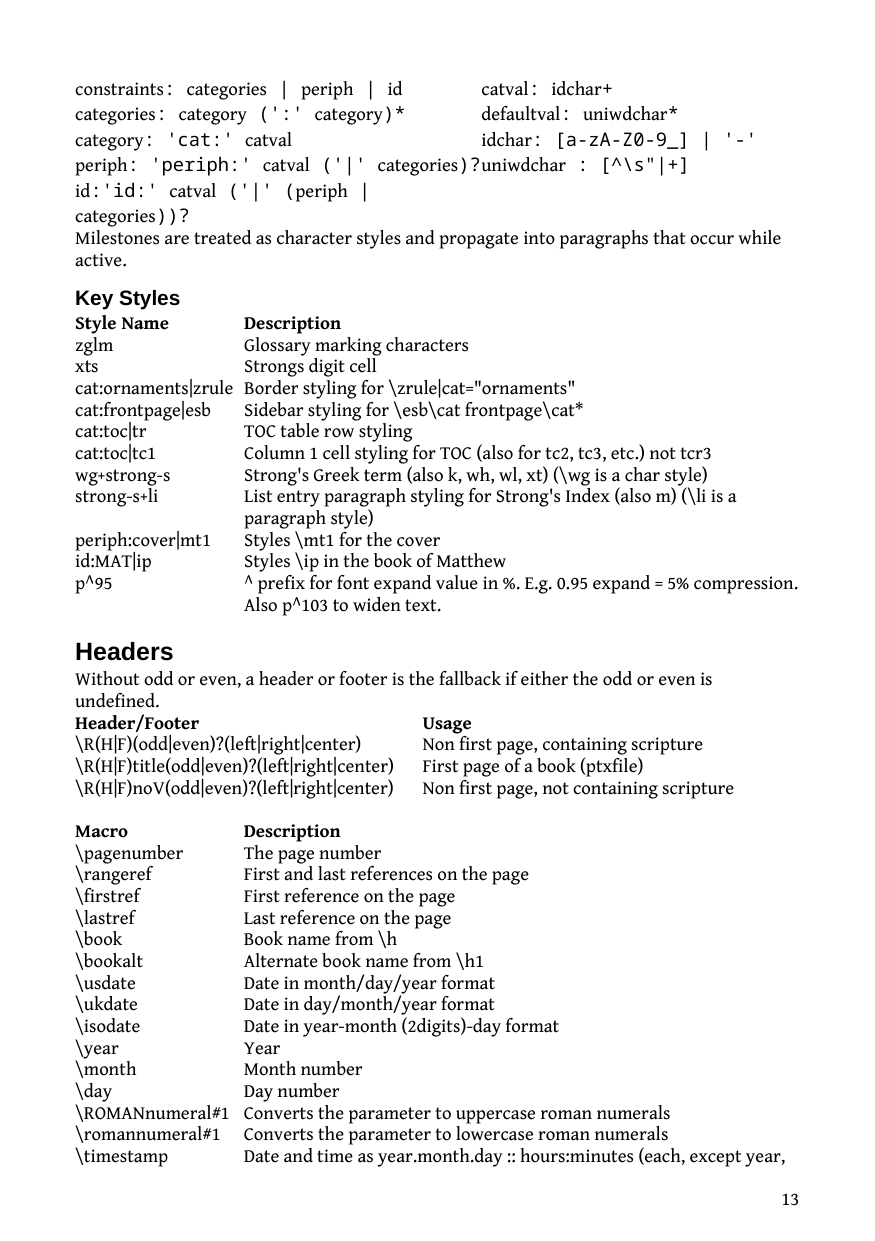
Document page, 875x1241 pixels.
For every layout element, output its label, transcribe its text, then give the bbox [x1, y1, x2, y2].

table_cell \R(H|F)(odd|even)?(left|right|center) [75, 734, 422, 756]
table_header Style Name [75, 313, 244, 335]
table_cell \romannumeral#1 [75, 1124, 243, 1146]
table_cell id:MAT|ip [75, 552, 244, 573]
table_cell Day number [244, 1081, 799, 1103]
table_cell cat:toc|tr [75, 422, 244, 443]
table_header catval: idchar+ defaultval: uniwdchar* idchar: [a-zA-Z0-9_] | '-' uniwdchar : [^\s"|+] [481, 75, 797, 228]
table_cell \isodate [75, 1016, 243, 1038]
table_cell \year [75, 1038, 243, 1059]
table_cell Alternate book name from \h1 [244, 951, 799, 973]
table_header Macro [75, 821, 243, 843]
table_cell \R(H|F)title(odd|even)?(left|right|center) [75, 756, 422, 778]
table_cell Sidebar styling for \esb\cat frontpage\cat* [244, 400, 799, 422]
text Without odd or even, a header or footer is the fallback if either the odd or even is undefined. [75, 669, 799, 713]
table_header Header/Footer [75, 713, 422, 734]
table_cell Non first page, not containing scripture [422, 778, 799, 799]
table_cell cat:frontpage|esb [75, 400, 244, 422]
subtitle Headers [75, 637, 799, 666]
table_cell cat:toc|tc1 [75, 443, 244, 465]
table_cell First page of a book (ptxfile) [422, 756, 799, 778]
table_cell Column 1 cell styling for TOC (also for tc2, tc3, etc.) not tcr3 [244, 443, 799, 465]
table_cell \R(H|F)noV(odd|even)?(left|right|center) [75, 778, 422, 799]
table_header constraints: categories | periph | id categories: category (':' category)* category: 'cat:' catval periph: 'periph:' catval ('|' categories)? id:'id:' catval ('|' (periph | categories))? [75, 75, 481, 228]
table_cell p^95 [75, 573, 244, 617]
table_cell \usdate [75, 973, 243, 994]
table_cell TOC table row styling [244, 422, 799, 443]
table_cell Styles \mt1 for the cover [244, 530, 799, 552]
table_cell Date and time as year.month.day :: hours:minutes (each, except year, [244, 1146, 799, 1168]
table_cell \firstref [75, 886, 243, 908]
table_cell Glossary marking characters [244, 335, 799, 357]
table_cell \day [75, 1081, 243, 1103]
table_cell \ukdate [75, 994, 243, 1016]
table_cell Last reference on the page [244, 908, 799, 929]
table_cell xts [75, 357, 244, 378]
table_header Usage [422, 713, 799, 734]
table_cell Date in year-month (2digits)-day format [244, 1016, 799, 1038]
table_cell strong-s+li [75, 487, 244, 530]
subtitle Key Styles [75, 286, 799, 310]
table_cell \month [75, 1059, 243, 1081]
table_cell Date in month/day/year format [244, 973, 799, 994]
table_cell zglm [75, 335, 244, 357]
table_cell \pagenumber [75, 843, 243, 864]
table_cell Month number [244, 1059, 799, 1081]
table_cell Strongs digit cell [244, 357, 799, 378]
table_cell Converts the parameter to uppercase roman numerals [244, 1103, 799, 1124]
table_cell The page number [244, 843, 799, 864]
table_cell Strong's Greek term (also k, wh, wl, xt) (\wg is a char style) [244, 465, 799, 487]
table_cell Book name from \h [244, 929, 799, 951]
table_cell Non first page, containing scripture [422, 734, 799, 756]
table_cell \lastref [75, 908, 243, 929]
table_cell wg+strong-s [75, 465, 244, 487]
table_cell Styles \ip in the book of Matthew [244, 552, 799, 573]
table_header Description [244, 313, 799, 335]
table_cell \book [75, 929, 243, 951]
table_cell First reference on the page [244, 886, 799, 908]
table_cell Year [244, 1038, 799, 1059]
table_header Description [244, 821, 799, 843]
text Milestones are treated as character styles and propagate into paragraphs that occur while active. [75, 228, 799, 271]
table_cell \rangeref [75, 864, 243, 886]
table_cell cat:ornaments|zrule [75, 378, 244, 400]
table_cell Date in day/month/year format [244, 994, 799, 1016]
table_cell List entry paragraph styling for Strong's Index (also m) (\li is a paragraph style) [244, 487, 799, 530]
table_cell periph:cover|mt1 [75, 530, 244, 552]
table_cell \timestamp [75, 1146, 243, 1168]
table_cell Converts the parameter to lowercase roman numerals [244, 1124, 799, 1146]
table_cell \bookalt [75, 951, 243, 973]
table_cell \ROMANnumeral#1 [75, 1103, 243, 1124]
table_cell ^ prefix for font expand value in %. E.g. 0.95 expand = 5% compression. Also p^103 to widen text. [244, 573, 799, 617]
table_cell First and last references on the page [244, 864, 799, 886]
table_cell Border styling for \zrule|cat="ornaments" [244, 378, 799, 400]
